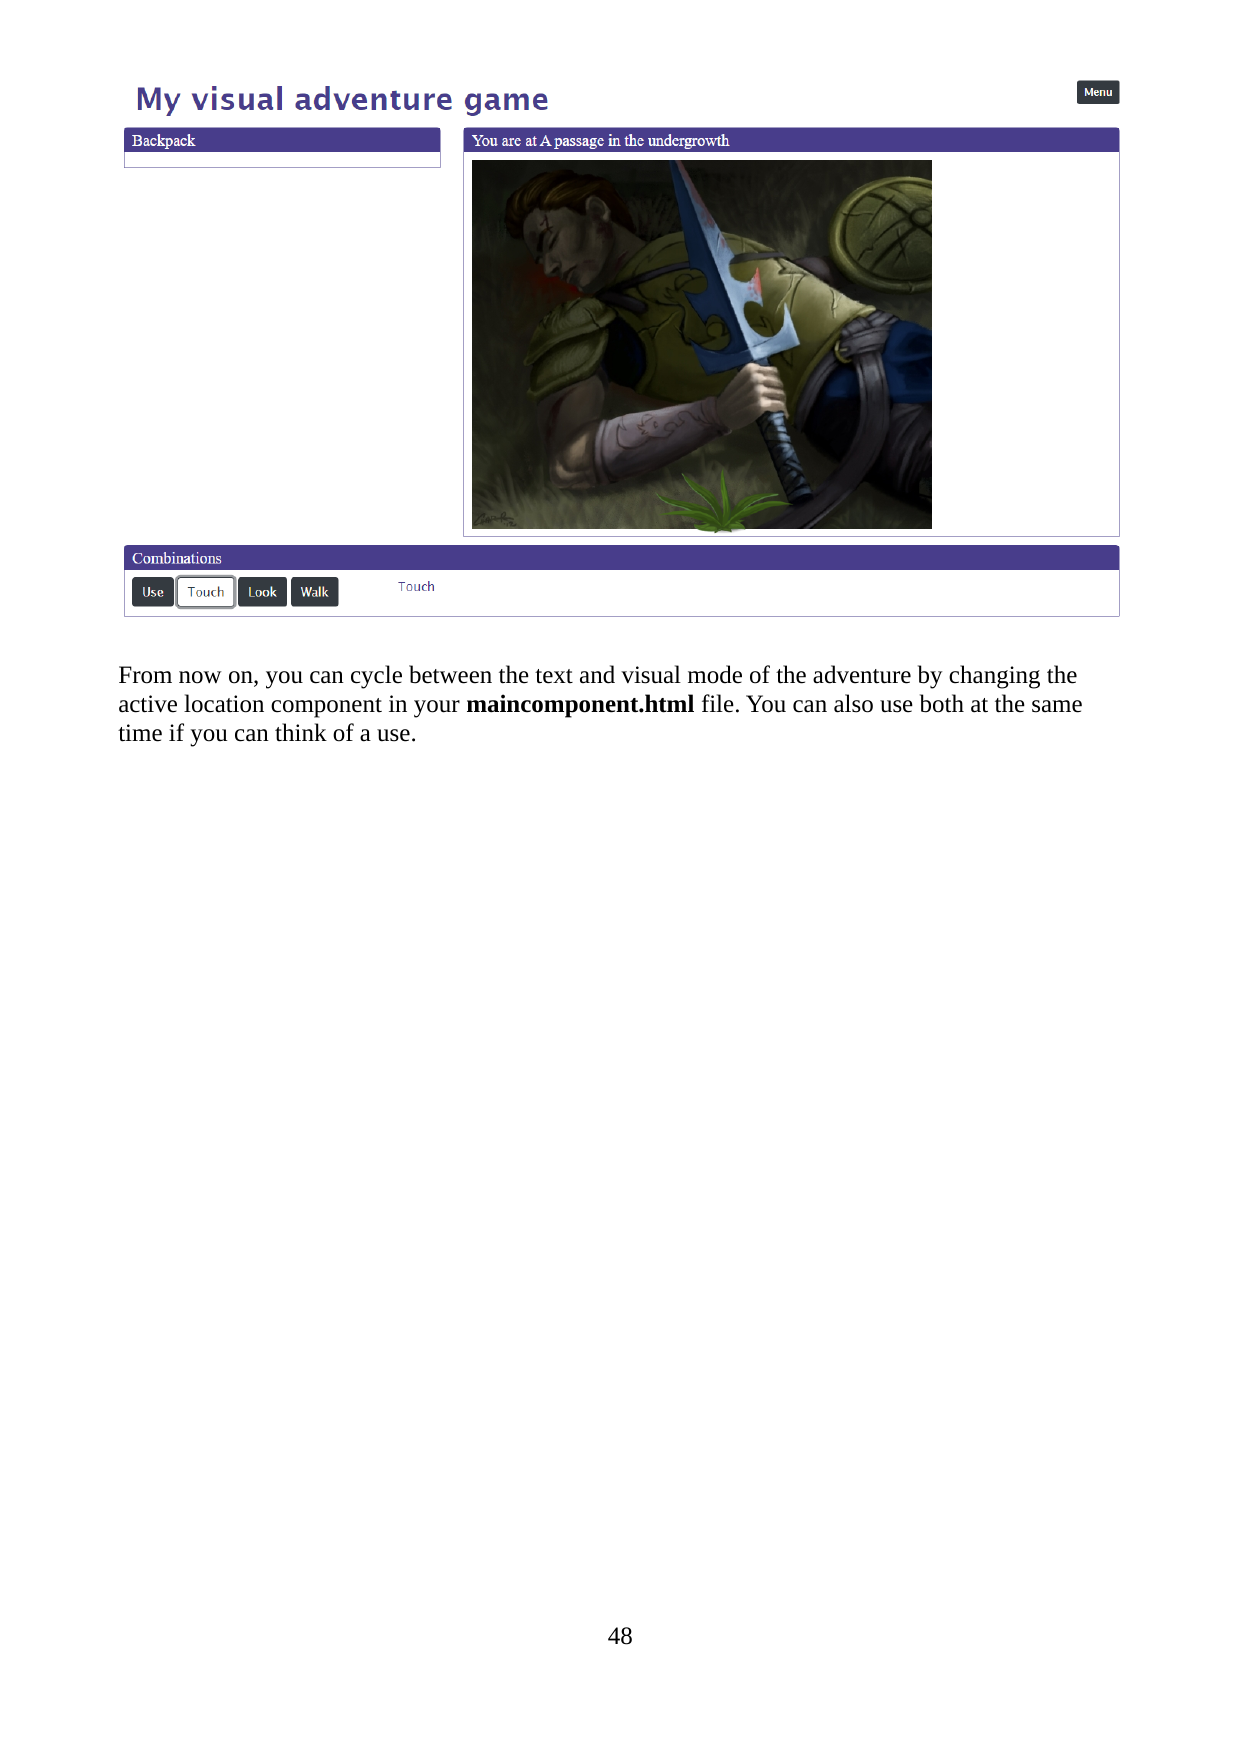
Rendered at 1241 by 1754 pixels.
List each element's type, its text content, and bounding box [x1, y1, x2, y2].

text From now on, you can cycle between the text and visual mode of the adventure by changing the active location component in your maincomponent.html file. You can also use both at the same time if you can think of a use. [118, 660, 1122, 747]
